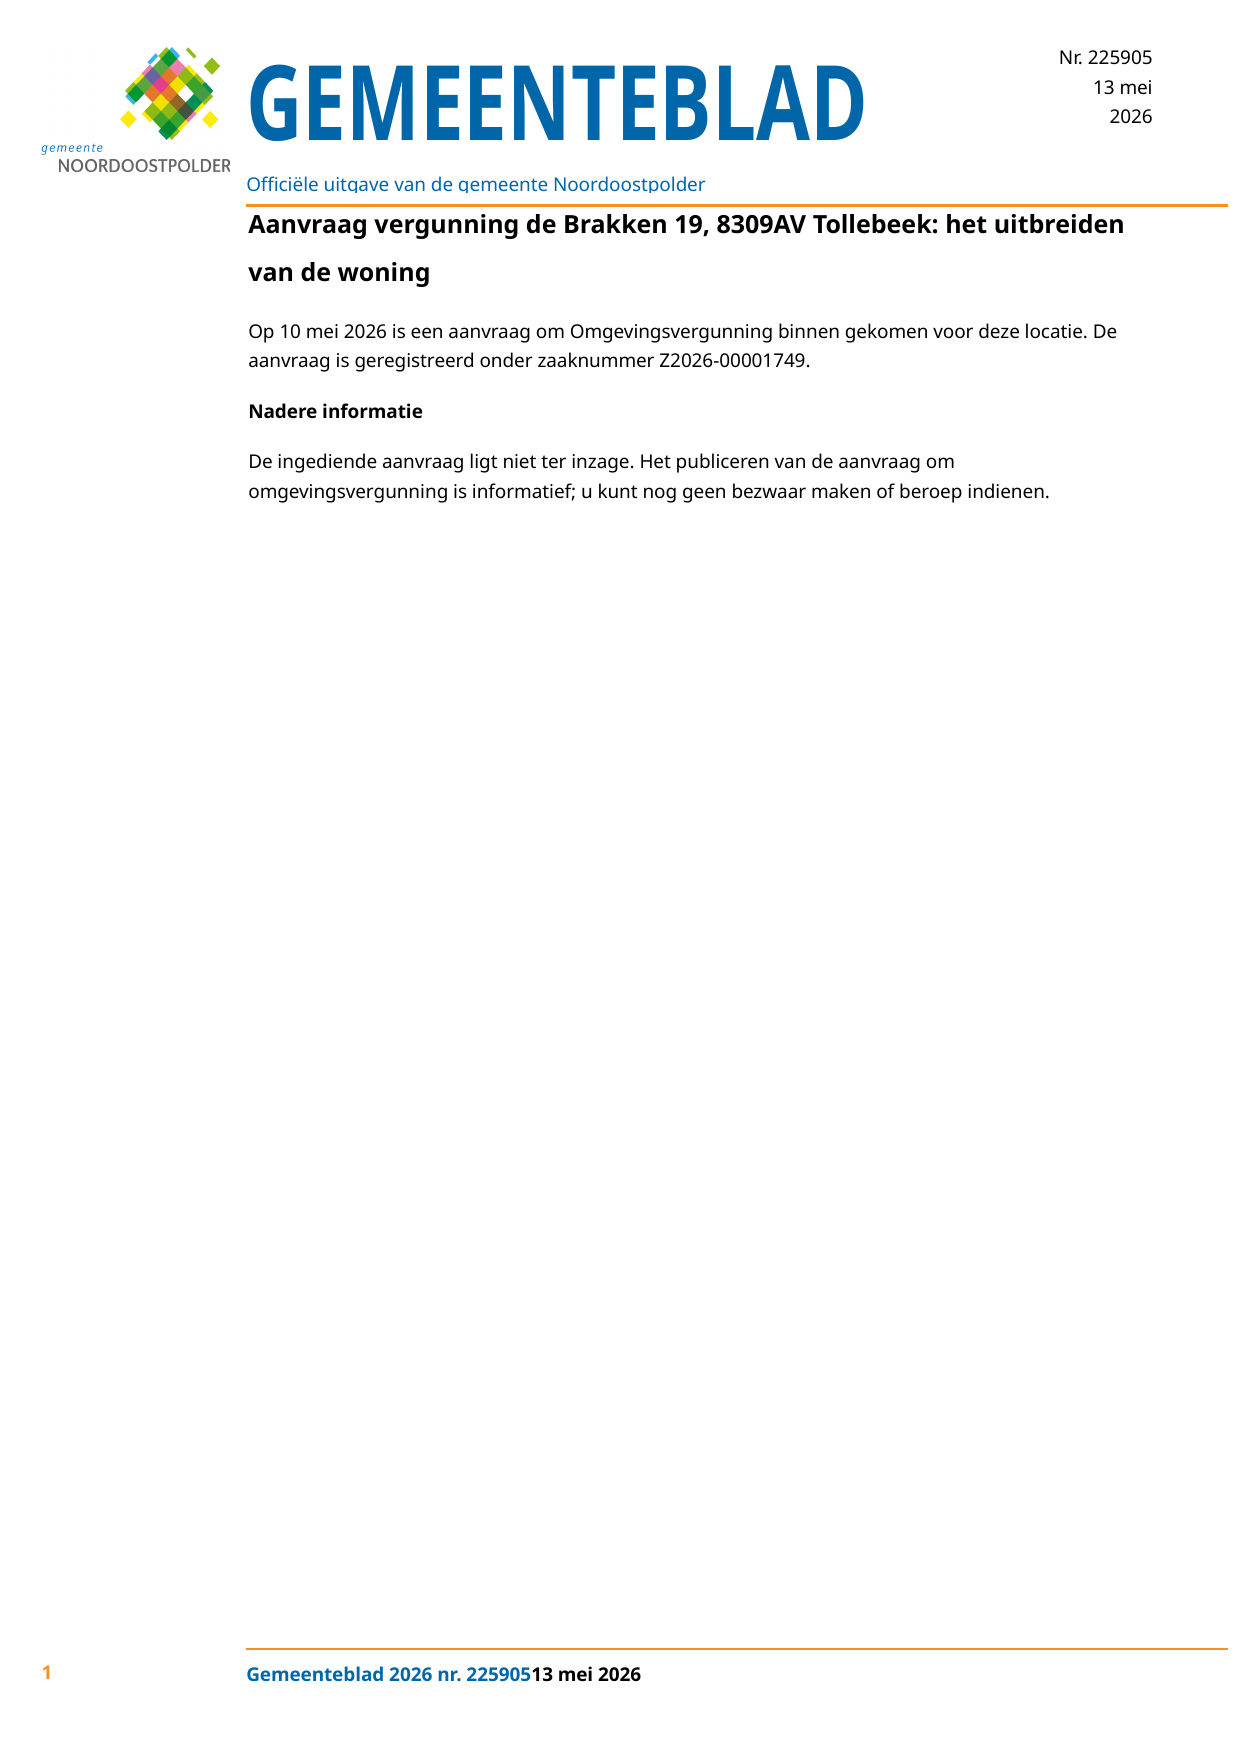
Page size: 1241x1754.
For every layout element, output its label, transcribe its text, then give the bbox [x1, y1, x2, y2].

text De ingediende aanvraag ligt niet ter inzage. Het publiceren van de aanvraag om omgevingsvergunning is informatief; u kunt nog geen bezwaar maken of beroep indienen. [248, 448, 1152, 504]
text Aanvraag vergunning de Brakken 19, 8309AV Tollebeek: het uitbreiden van de woning [248, 207, 1152, 288]
picture [41, 47, 231, 172]
text Nadere informatie [248, 398, 1152, 424]
text Op 10 mei 2026 is een aanvraag om Omgevingsvergunning binnen gekomen voor deze locatie. De aanvraag is geregistreerd onder zaaknummer Z2026-00001749. [248, 318, 1152, 373]
